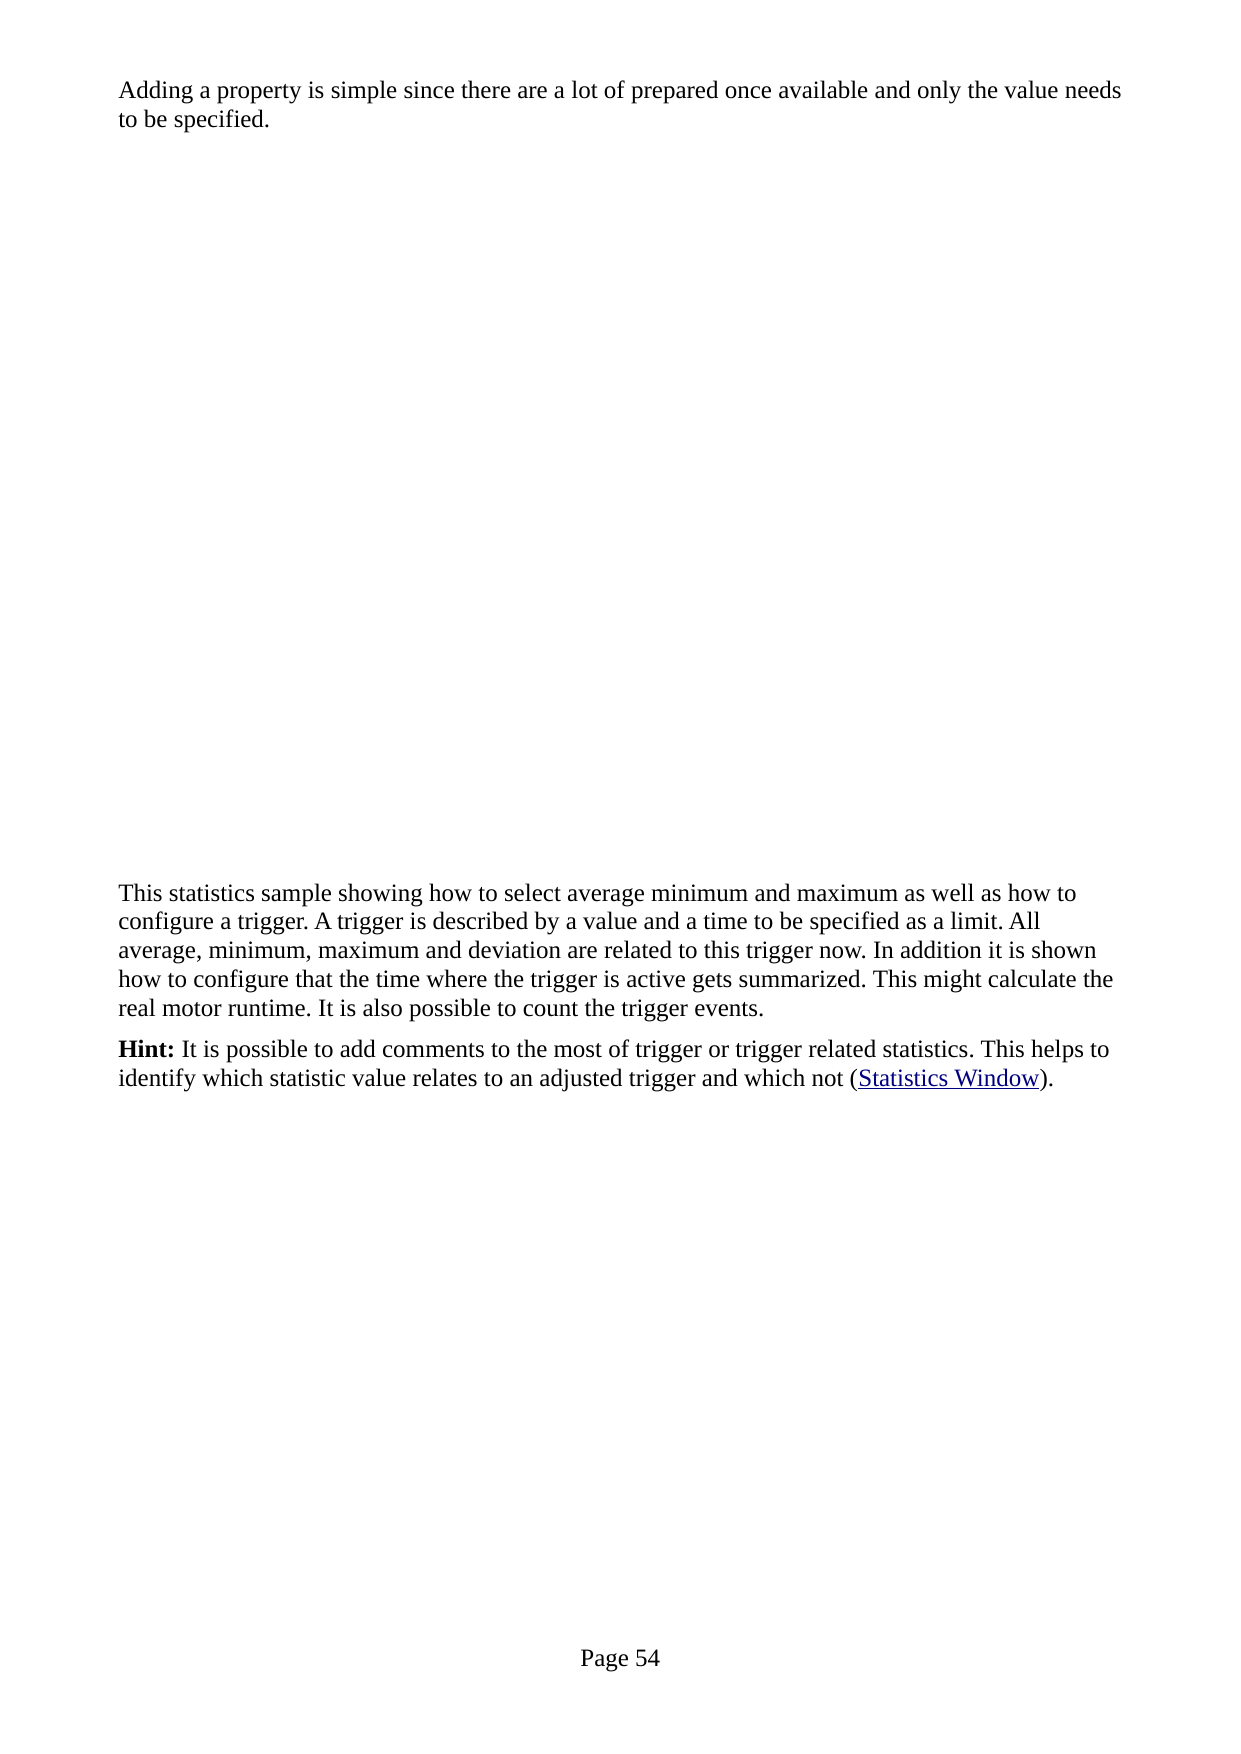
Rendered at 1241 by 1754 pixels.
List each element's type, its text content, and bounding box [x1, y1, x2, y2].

text Adding a property is simple since there are a lot of prepared once available and only the value needs to be specified. [118, 75, 1122, 132]
text This statistics sample showing how to select average minimum and maximum as well as how to configure a trigger. A trigger is described by a value and a time to be specified as a limit. All average, minimum, maximum and deviation are related to this trigger now. In addition it is shown how to configure that the time where the trigger is active gets summarized. This might calculate the real motor runtime. It is also possible to count the trigger events. [118, 145, 1122, 1021]
text Hint: It is possible to add comments to the most of trigger or trigger related statistics. This helps to identify which statistic value relates to an adjusted trigger and which not (Statistics Window). [118, 1034, 1122, 1091]
